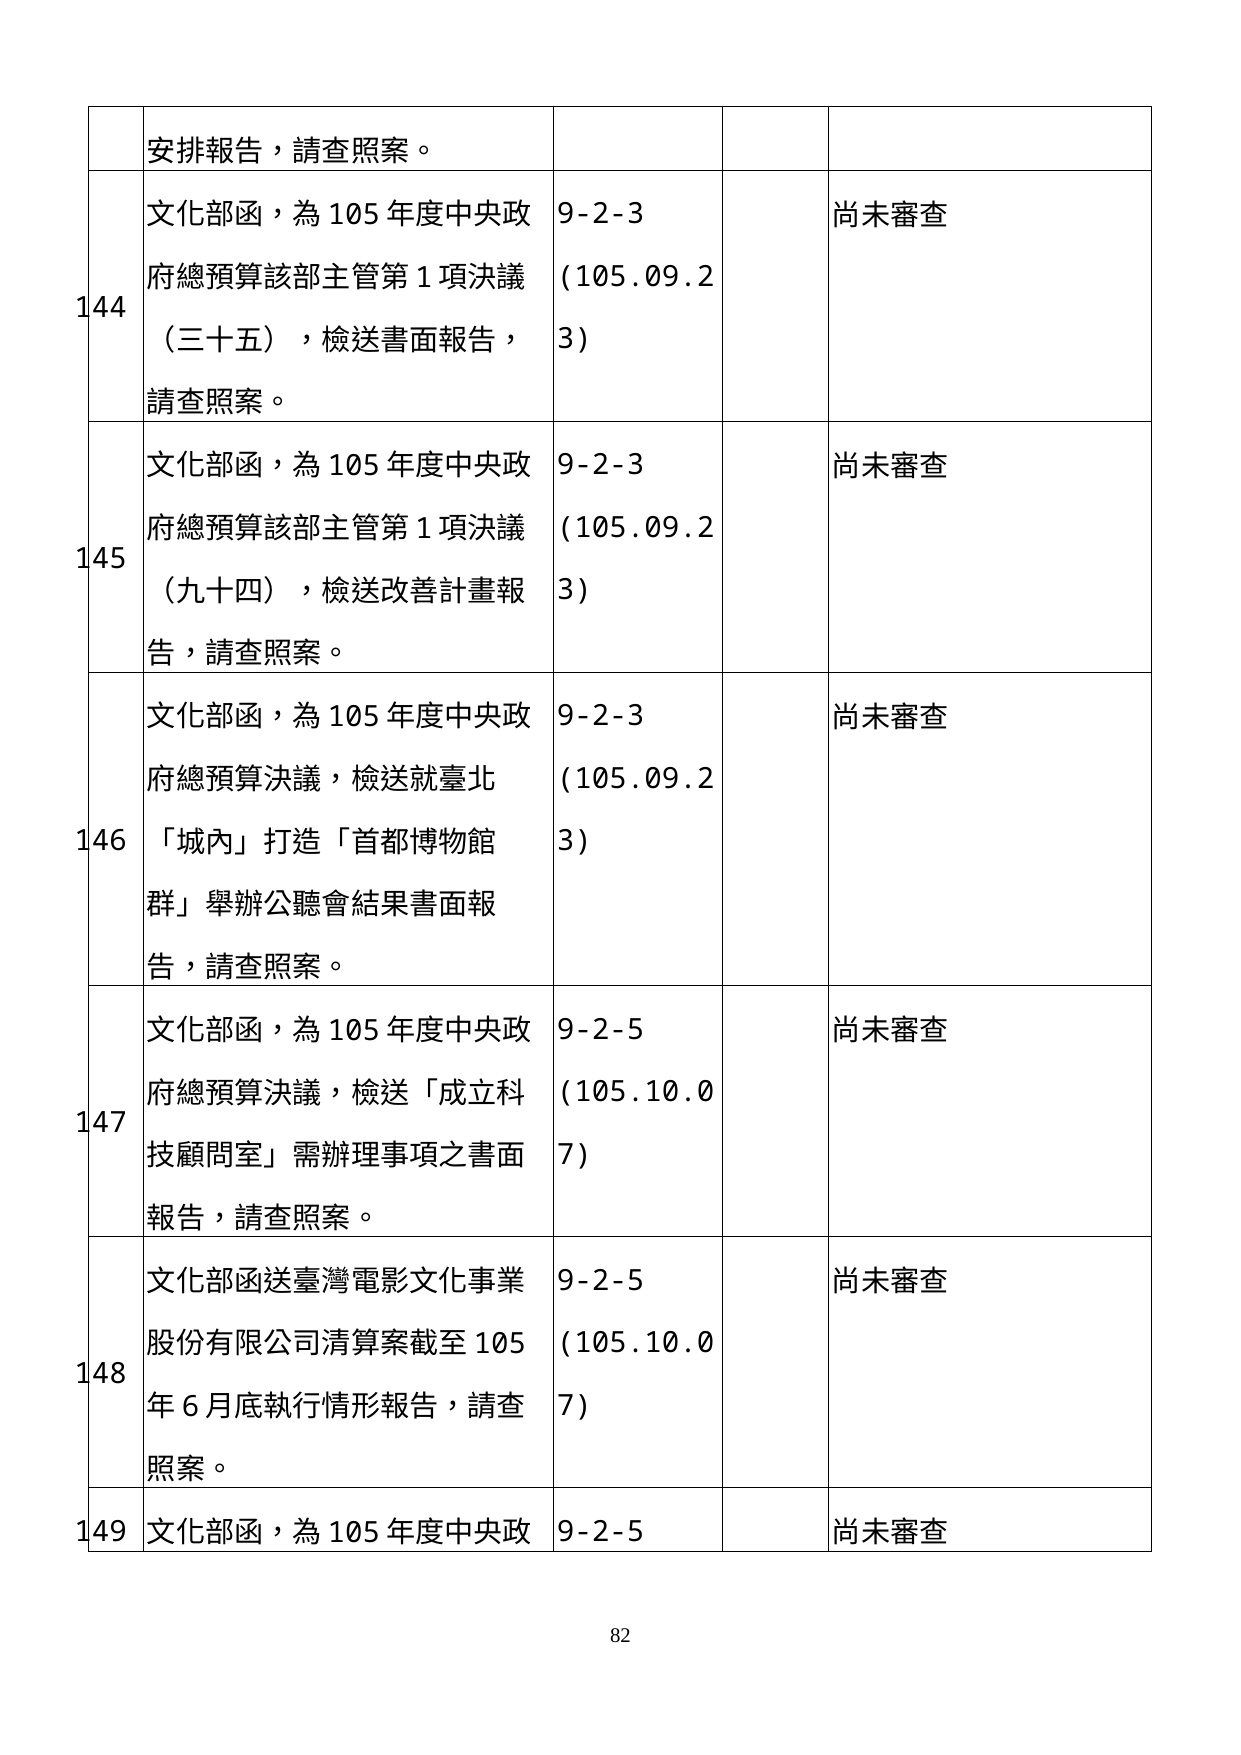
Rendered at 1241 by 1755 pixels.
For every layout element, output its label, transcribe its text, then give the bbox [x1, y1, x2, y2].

table_cell 9-2-3 (105.09.23) [554, 422, 722, 672]
table_cell 9-2-5 [554, 1488, 722, 1551]
table_cell [829, 107, 1151, 169]
table_cell [723, 171, 828, 421]
table_cell 文化部函，為105年度中央政府總預算決議，檢送「成立科技顧問室」需辦理事項之書面報告，請查照案。 [144, 986, 553, 1236]
table_cell [89, 1237, 143, 1487]
table_cell 尚未審查 [829, 171, 1151, 421]
table_cell [554, 107, 722, 169]
table_cell [89, 107, 143, 169]
table_cell [89, 422, 143, 672]
table_cell [723, 673, 828, 985]
table_cell [723, 1237, 828, 1487]
table_cell 安排報告，請查照案。 [144, 107, 553, 169]
table_cell [723, 107, 828, 169]
table_cell 9-2-3 (105.09.23) [554, 171, 722, 421]
table_cell 文化部函，為105年度中央政府總預算決議，檢送就臺北「城內」打造「首都博物館群」舉辦公聽會結果書面報告，請查照案。 [144, 673, 553, 985]
table_cell [89, 986, 143, 1236]
table_cell 文化部函送臺灣電影文化事業股份有限公司清算案截至105年6月底執行情形報告，請查照案。 [144, 1237, 553, 1487]
table_cell 9-2-3 (105.09.23) [554, 673, 722, 985]
table_cell [723, 986, 828, 1236]
table_cell 9-2-5 (105.10.07) [554, 986, 722, 1236]
table_cell [89, 171, 143, 421]
table_cell 文化部函，為105年度中央政府總預算該部主管第1項決議（九十四），檢送改善計畫報告，請查照案。 [144, 422, 553, 672]
table_cell [89, 1488, 143, 1551]
table_cell 9-2-5 (105.10.07) [554, 1237, 722, 1487]
table_cell 尚未審查 [829, 986, 1151, 1236]
table_cell 尚未審查 [829, 422, 1151, 672]
table_cell [723, 422, 828, 672]
table_cell [723, 1488, 828, 1551]
table_cell 尚未審查 [829, 1488, 1151, 1551]
table_cell 尚未審查 [829, 673, 1151, 985]
table_cell 文化部函，為105年度中央政府總預算該部主管第1項決議（三十五），檢送書面報告，請查照案。 [144, 171, 553, 421]
table_cell [89, 673, 143, 985]
table_cell 尚未審查 [829, 1237, 1151, 1487]
table_cell 文化部函，為105年度中央政 [144, 1488, 553, 1551]
